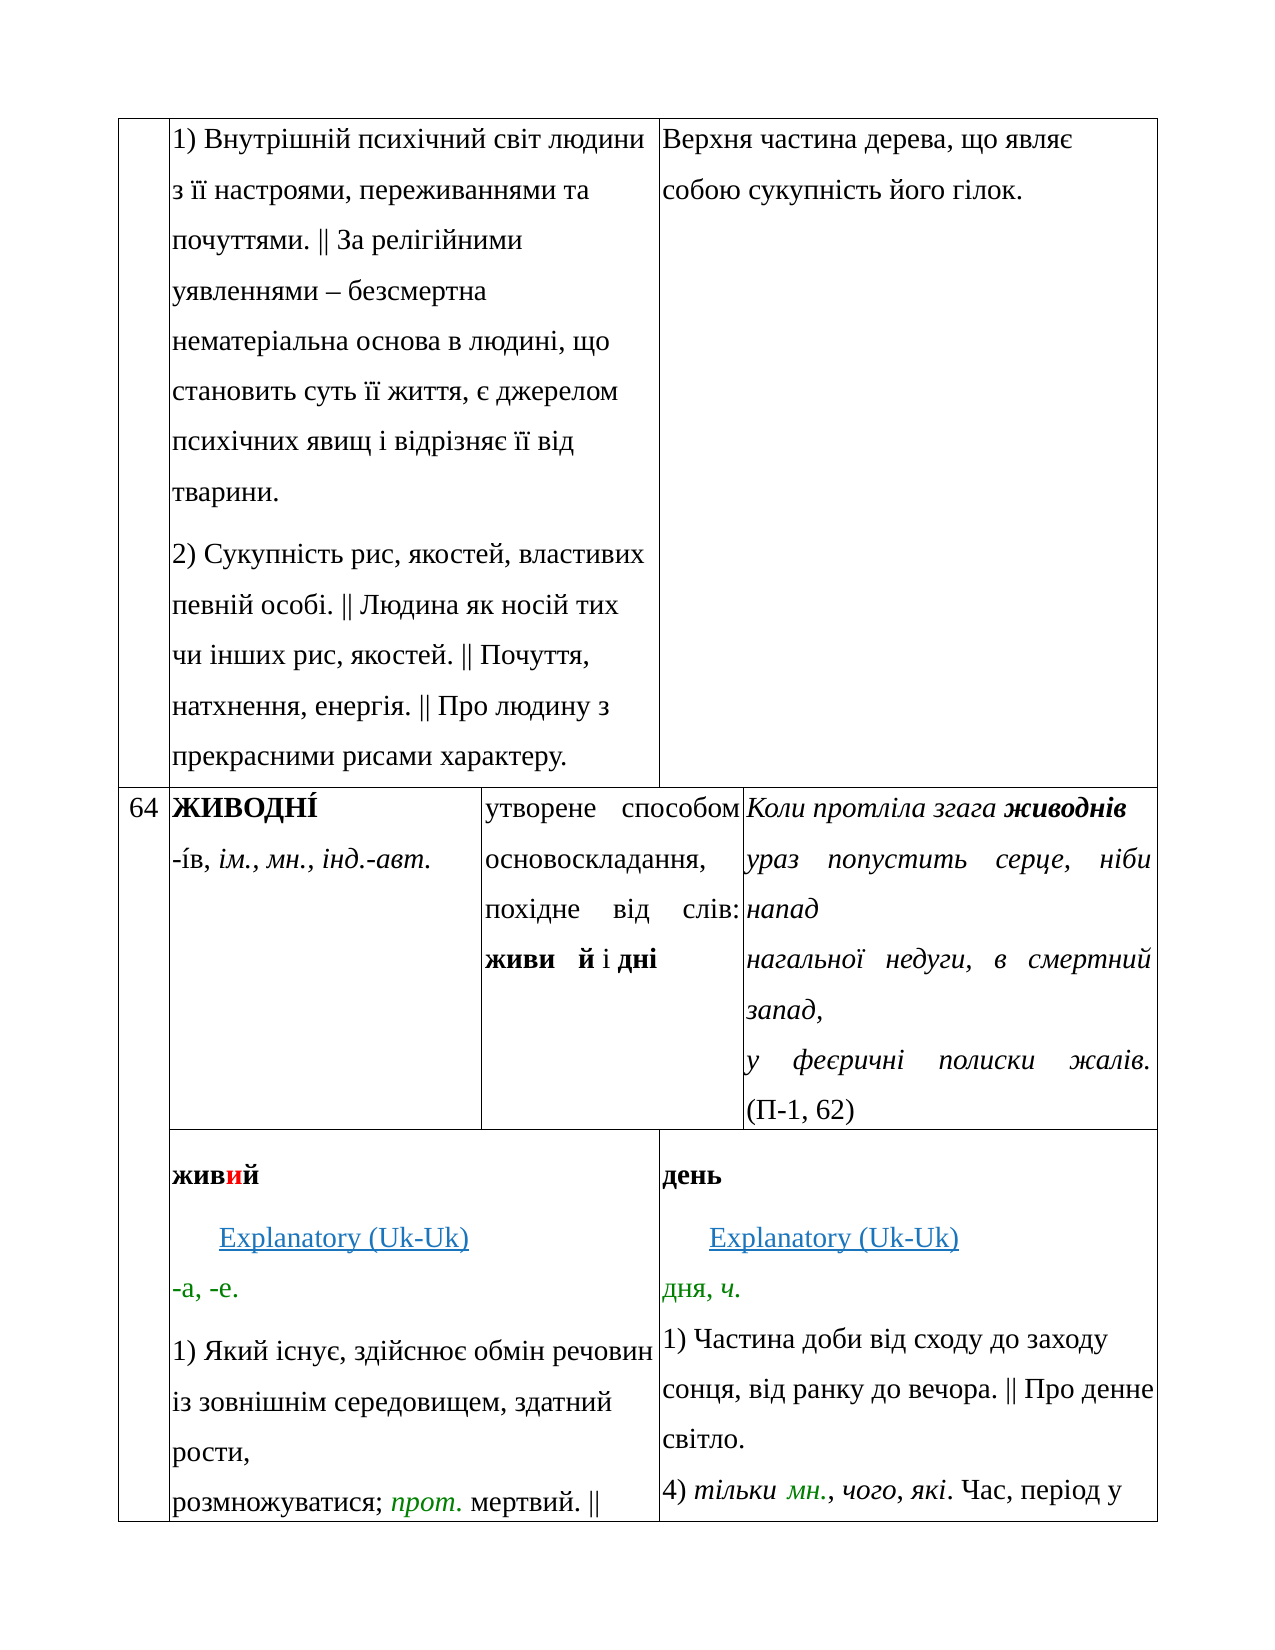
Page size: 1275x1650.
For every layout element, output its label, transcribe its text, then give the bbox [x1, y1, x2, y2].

table_cell день Explanatory (Uk-Uk) дня, ч. 1) Частина доби від сходу до заходу сонця, від ранку до вечора. || Про денне світло. 4) тільки мн., чого, які. Час, період у [660, 1130, 1157, 1521]
table_cell 64 [119, 788, 169, 1521]
table_cell Коли протліла згага живоднів ураз попустить серце, ніби напад нагальної недуги, в смертний запад, у феєричні полиски жалів. (П‑1, 62) [744, 788, 1157, 1129]
table_cell Верхня частина дерева, що являє собою сукупність його гілок. [660, 119, 1157, 787]
table_cell Живоднí -íв, ім., мн., інд.-авт. [170, 788, 481, 1129]
table_cell 1) Внутрішній психічний світ людини з її настроями, переживаннями та почуттями. || За релігійними уявленнями – безсмертна нематеріальна основа в людині, що становить суть її життя, є джерелом психічних явищ і відрізняє її від тварини. 2) Сукупність рис, якостей, властивих певній особі. || Людина як носій тих чи інших рис, якостей. || Почуття, натхнення, енергія. || Про людину з прекрасними рисами характеру. [170, 119, 659, 787]
table_cell [119, 119, 169, 787]
table_cell живий Explanatory (Uk-Uk) -а, -е. 1) Який існує, здійснює обмін речовин із зовнішнім середовищем, здатний рости, розмножуватися; прот. мертвий. || [170, 1130, 659, 1521]
table_cell утворене способом основоскладання, похідне від слів: живий і дні [482, 788, 743, 1129]
